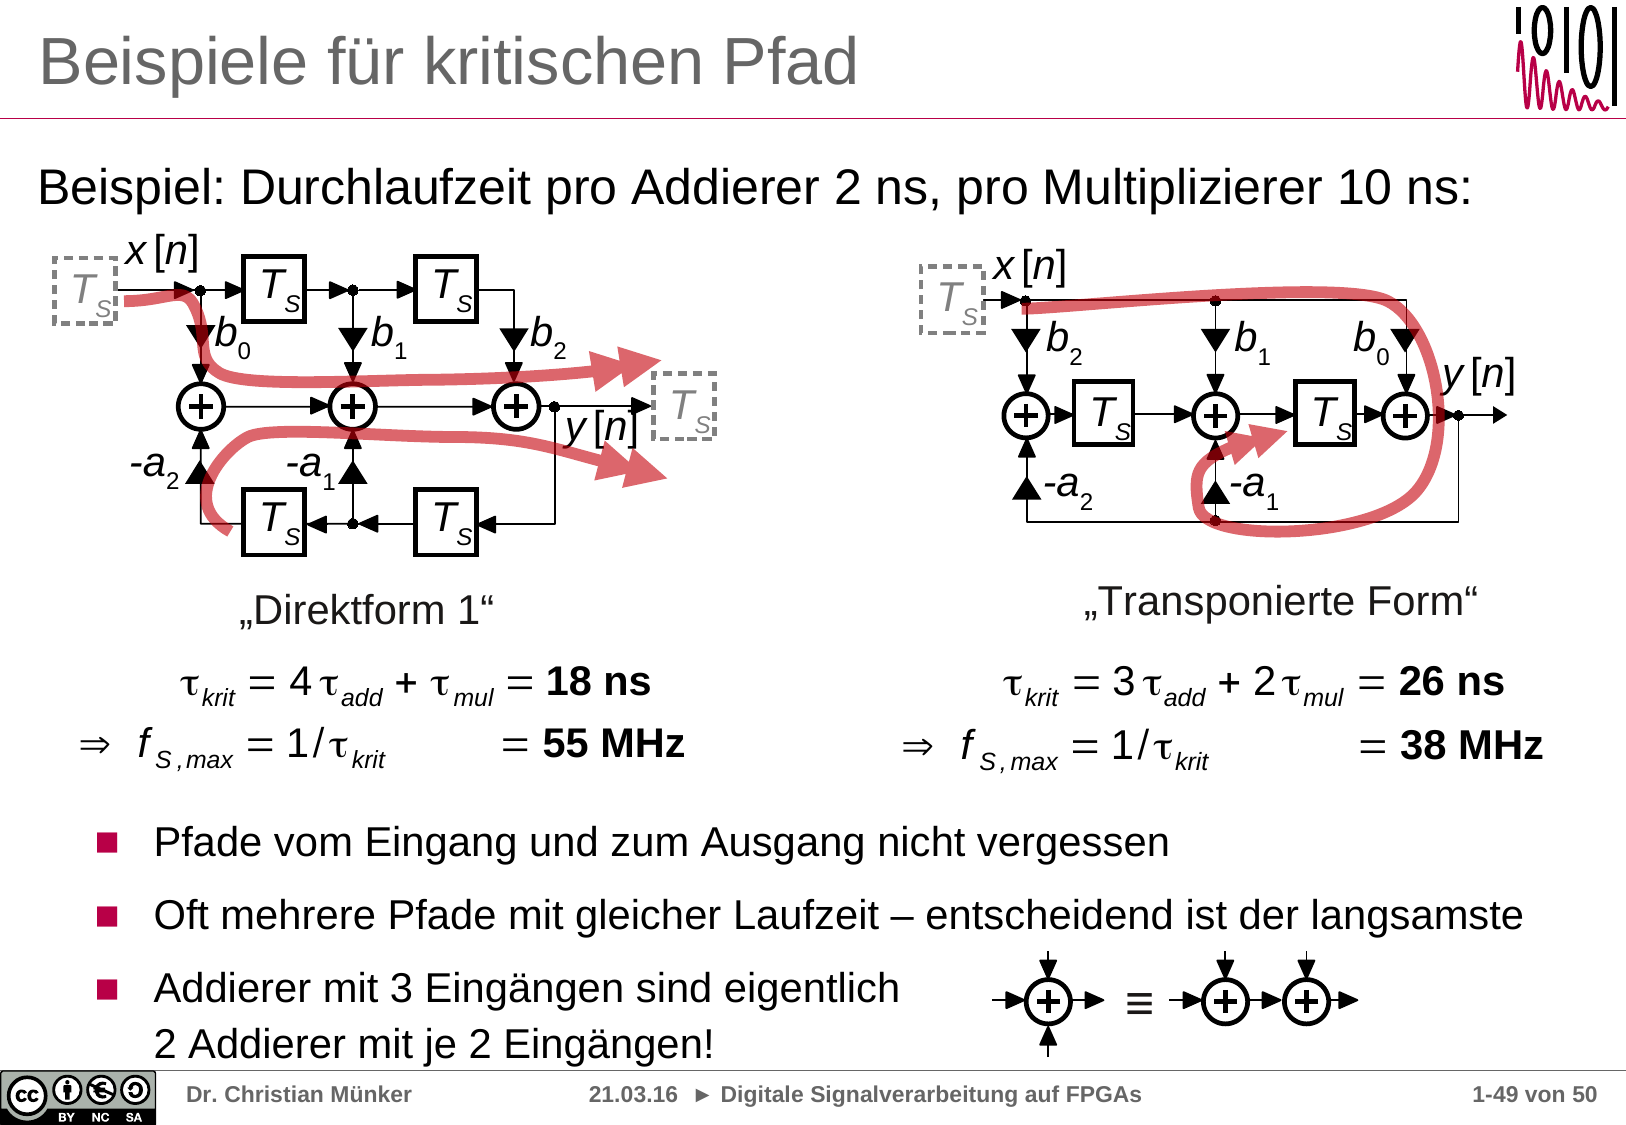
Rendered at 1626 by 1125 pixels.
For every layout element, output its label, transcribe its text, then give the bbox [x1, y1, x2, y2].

text_box TS [1074, 381, 1133, 445]
text_box TS [921, 266, 984, 334]
text_box [178, 383, 224, 430]
text_box TS [653, 373, 715, 440]
text_box x [n] [991, 242, 1069, 299]
text_box [329, 388, 376, 427]
text_box TS [54, 258, 116, 324]
text_box TS [243, 256, 305, 322]
text_box [549, 401, 560, 413]
text_box [1003, 393, 1049, 438]
text_box y [n] [562, 401, 642, 460]
chart [68, 657, 691, 774]
text_box b2 [522, 307, 575, 366]
text_box -a2 [1042, 461, 1094, 513]
text_box [1026, 979, 1071, 1024]
text_box [1453, 410, 1464, 421]
text_box y [n] [1440, 350, 1518, 407]
text_box [195, 285, 206, 289]
text_box TS [415, 256, 477, 322]
text_box [1284, 979, 1329, 1024]
text_box b2 [1045, 316, 1083, 368]
text_box [1203, 979, 1248, 1024]
text_box [1210, 301, 1221, 306]
text_box -a2 [114, 437, 194, 496]
text_box TS [1295, 381, 1355, 445]
text_box TS [243, 489, 305, 556]
text_box b0 [210, 307, 256, 366]
text_box „Direktform 1“ [224, 579, 526, 641]
text_box TS [415, 489, 477, 556]
text_box [493, 383, 540, 430]
text_box b1 [370, 307, 408, 366]
text_box -a1 [270, 438, 351, 509]
text_box ≡ [1110, 967, 1170, 1040]
text_box [347, 518, 359, 529]
title Beispiele für kritischen Pfad [38, 27, 1294, 103]
text_box x [n] [122, 229, 203, 281]
text_box [1383, 393, 1428, 439]
list Beispiel: Durchlaufzeit pro Addierer 2 ns, pro Multiplizierer 10 ns: [37, 148, 1574, 1023]
chart [891, 657, 1551, 775]
text_box b1 [1234, 316, 1272, 368]
text_box [1020, 295, 1031, 304]
text_box b0 [1344, 316, 1399, 368]
text_box -a1 [1228, 461, 1280, 513]
text_box Pfade vom Eingang und zum Ausgang nicht vergessen Oft mehrere Pfade mit gleicher Laufzeit – entscheidend ist der langsamste Addierer mit 3 Eingängen sind eigentlich 2 Addierer mit je 2 Eingängen! [94, 809, 1548, 1060]
text_box [1193, 393, 1238, 439]
text_box [347, 284, 359, 296]
text_box „Transponierte Form“ [1068, 570, 1501, 632]
picture [1512, 0, 1624, 114]
